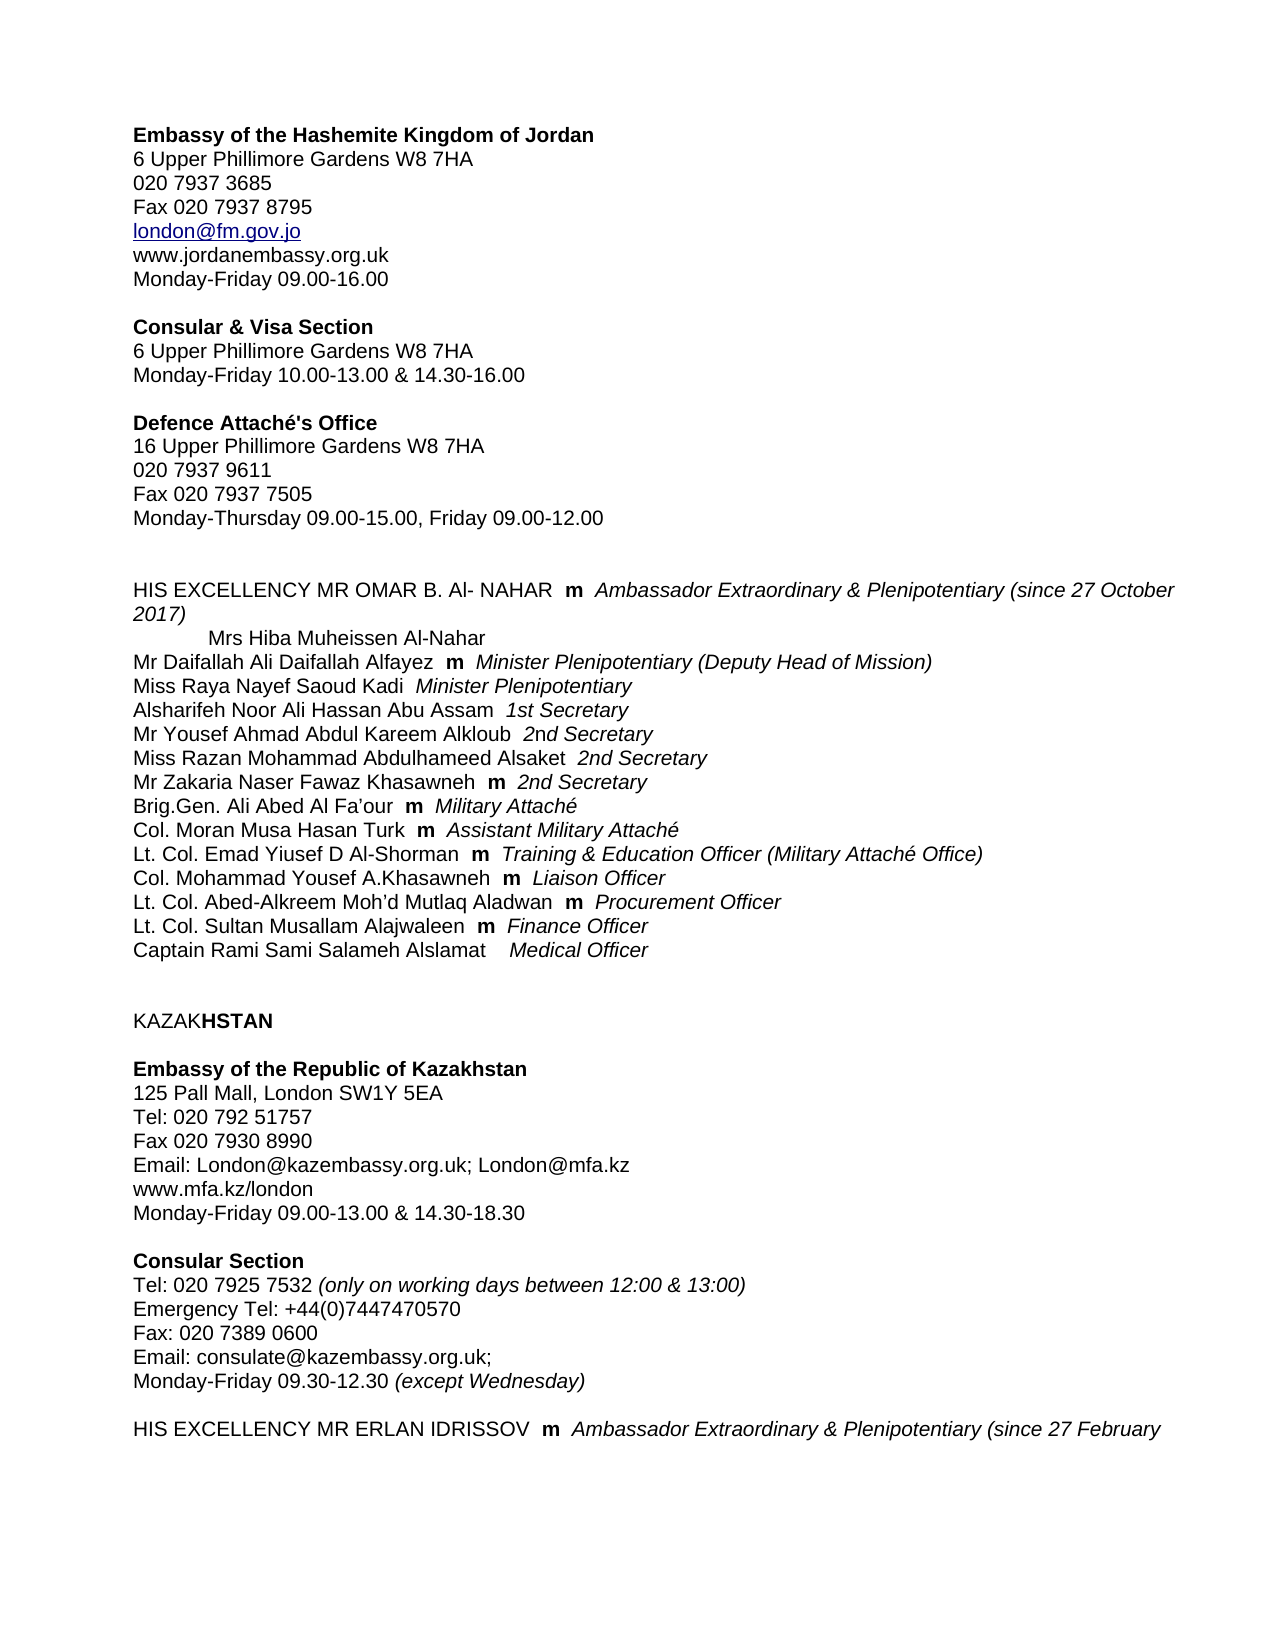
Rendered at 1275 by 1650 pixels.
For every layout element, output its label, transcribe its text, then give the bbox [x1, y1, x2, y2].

text Consular Section [133, 1249, 1181, 1273]
text Email: consulate@kazembassy.org.uk; [133, 1345, 1181, 1369]
text Emergency Tel: +44(0)7447470570 [133, 1297, 1181, 1321]
text Embassy of the Hashemite Kingdom of Jordan [133, 123, 1181, 147]
text Miss Razan Mohammad Abdulhameed Alsaket 2nd Secretary [133, 746, 1181, 770]
text Lt. Col. Sultan Musallam Alajwaleen m Finance Officer [133, 913, 1181, 937]
text www.mfa.kz/london [133, 1177, 1181, 1201]
text Lt. Col. Emad Yiusef D Al-Shorman m Training & Education Officer (Military Attaché Office) [133, 842, 1181, 866]
text www.jordanembassy.org.uk [133, 243, 1181, 267]
text KAZAKHSTAN [133, 1009, 1181, 1033]
text Monday-Friday 10.00-13.00 & 14.30-16.00 [133, 362, 1181, 386]
text 020 7937 3685 [133, 171, 1181, 195]
text Miss Raya Nayef Saoud Kadi Minister Plenipotentiary [133, 674, 1181, 698]
text 125 Pall Mall, London SW1Y 5EA [133, 1081, 1181, 1105]
text Lt. Col. Abed-Alkreem Moh’d Mutlaq Aladwan m Procurement Officer [133, 889, 1181, 913]
text 6 Upper Phillimore Gardens W8 7HA [133, 147, 1181, 171]
text Col. Mohammad Yousef A.Khasawneh m Liaison Officer [133, 866, 1181, 889]
text Embassy of the Republic of Kazakhstan [133, 1057, 1181, 1081]
text Monday-Friday 09.00-13.00 & 14.30-18.30 [133, 1201, 1181, 1225]
text Mr Zakaria Naser Fawaz Khasawneh m 2nd Secretary [133, 770, 1181, 794]
text Fax 020 7937 8795 [133, 195, 1181, 219]
text Fax 020 7937 7505 [133, 482, 1181, 506]
text Consular & Visa Section [133, 314, 1181, 338]
text london@fm.gov.jo [133, 219, 1181, 243]
text Fax 020 7930 8990 [133, 1129, 1181, 1153]
text Defence Attaché's Office [133, 410, 1181, 434]
text Monday-Friday 09.30-12.30 (except Wednesday) [133, 1369, 1181, 1393]
text Fax: 020 7389 0600 [133, 1321, 1181, 1345]
text 6 Upper Phillimore Gardens W8 7HA [133, 338, 1181, 362]
text Monday-Thursday 09.00-15.00, Friday 09.00-12.00 [133, 506, 1181, 530]
text HIS EXCELLENCY MR OMAR B. Al- NAHAR m Ambassador Extraordinary & Plenipotentiary (since 27 October 2017) [133, 578, 1181, 626]
text Captain Rami Sami Salameh Alslamat Medical Officer [133, 937, 1181, 961]
text Mr Yousef Ahmad Abdul Kareem Alkloub 2nd Secretary [133, 722, 1181, 746]
text HIS EXCELLENCY MR ERLAN IDRISSOV m Ambassador Extraordinary & Plenipotentiary (since 27 February [133, 1417, 1181, 1441]
text Col. Moran Musa Hasan Turk m Assistant Military Attaché [133, 818, 1181, 842]
text Mr Daifallah Ali Daifallah Alfayez m Minister Plenipotentiary (Deputy Head of Mission) [133, 650, 1181, 674]
text Monday-Friday 09.00-16.00 [133, 267, 1181, 291]
text Email: London@kazembassy.org.uk; London@mfa.kz [133, 1153, 1181, 1177]
text 020 7937 9611 [133, 458, 1181, 482]
text Alsharifeh Noor Ali Hassan Abu Assam 1st Secretary [133, 698, 1181, 722]
text Mrs Hiba Muheissen Al-Nahar [133, 626, 1181, 650]
text Brig.Gen. Ali Abed Al Fa’our m Military Attaché [133, 794, 1181, 818]
text Tel: 020 792 51757 [133, 1105, 1181, 1129]
text Tel: 020 7925 7532 (only on working days between 12:00 & 13:00) [133, 1273, 1181, 1297]
text 16 Upper Phillimore Gardens W8 7HA [133, 434, 1181, 458]
